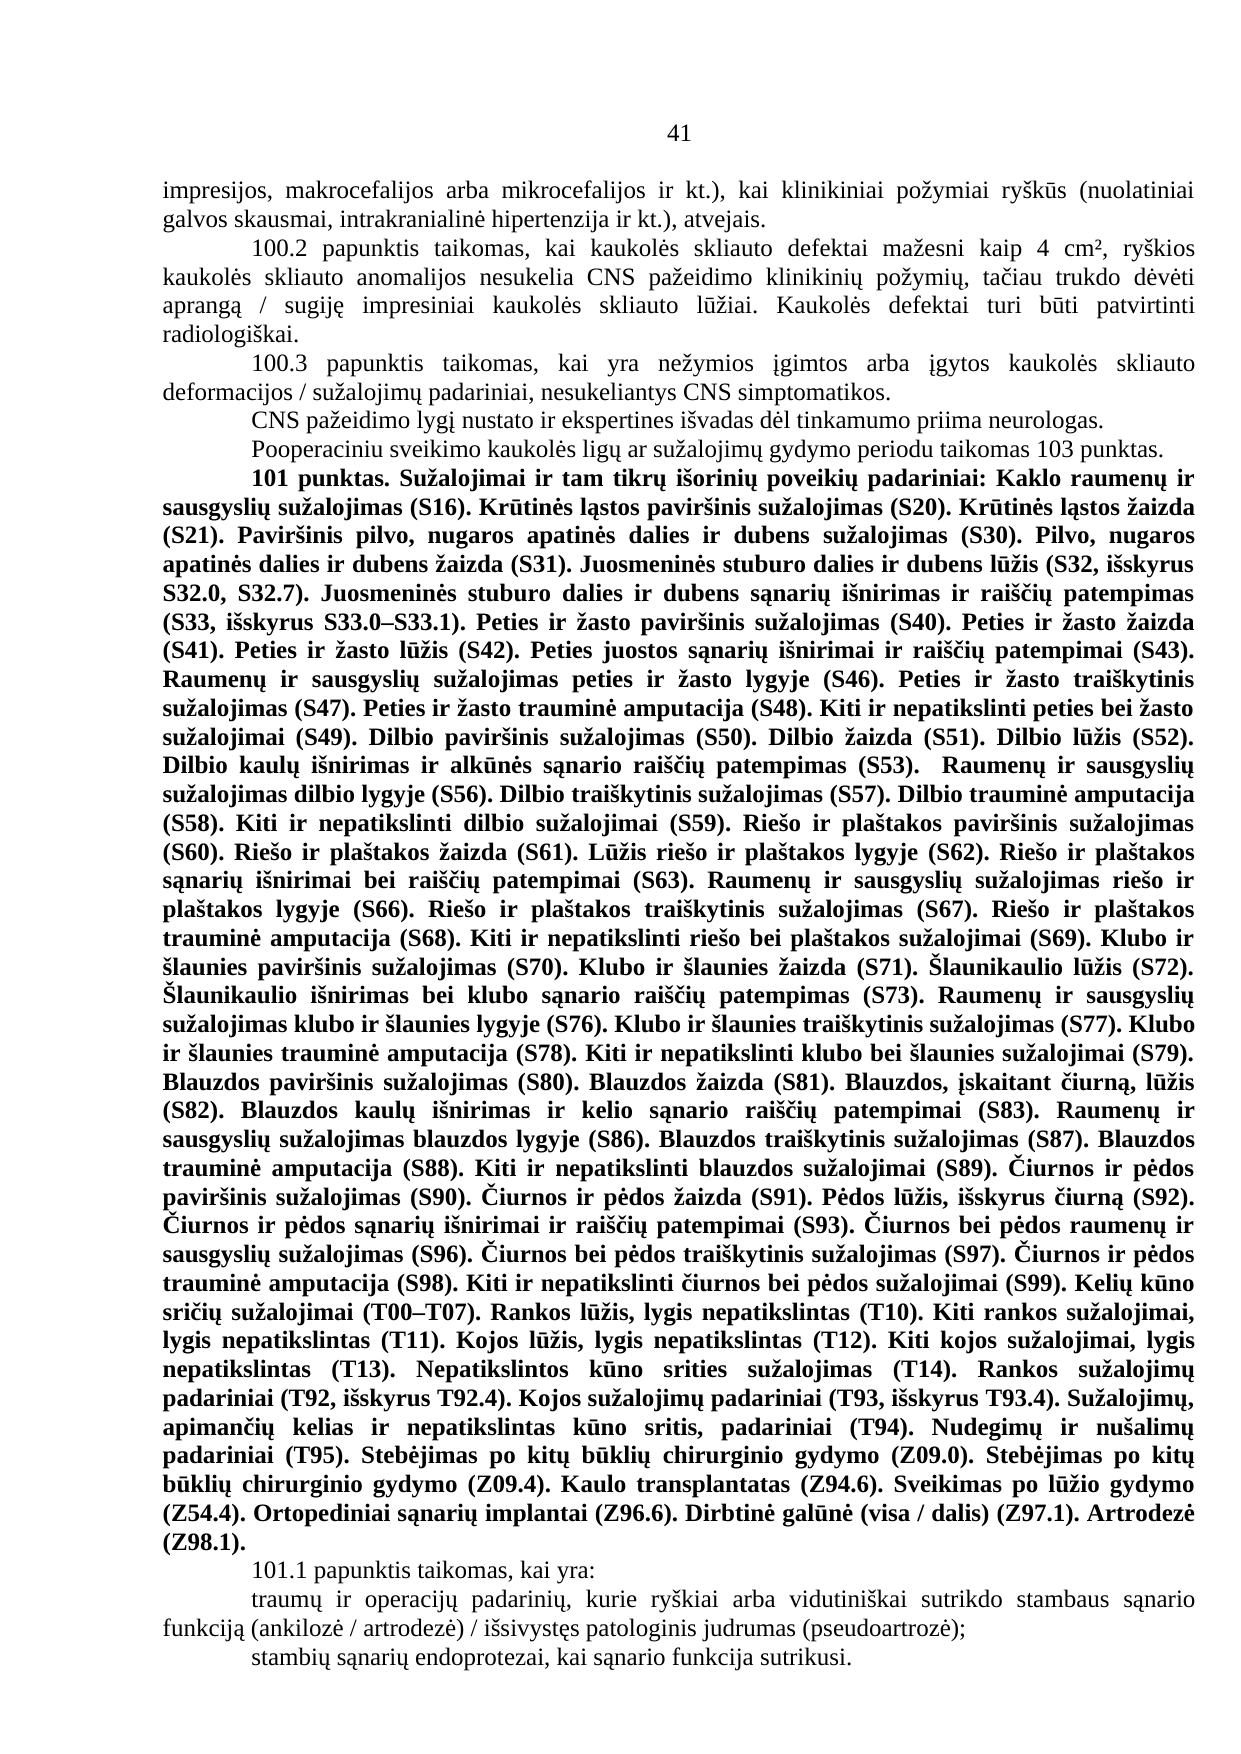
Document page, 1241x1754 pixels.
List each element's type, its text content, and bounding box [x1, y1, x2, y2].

text 101 punktas. Sužalojimai ir tam tikrų išorinių poveikių padariniai: Kaklo raumenų ir sausgyslių sužalojimas (S16). Krūtinės ląstos paviršinis sužalojimas (S20). Krūtinės ląstos žaizda (S21). Paviršinis pilvo, nugaros apatinės dalies ir dubens sužalojimas (S30). Pilvo, nugaros apatinės dalies ir dubens žaizda (S31). Juosmeninės stuburo dalies ir dubens lūžis (S32, išskyrus S32.0, S32.7). Juosmeninės stuburo dalies ir dubens sąnarių išnirimas ir raiščių patempimas (S33, išskyrus S33.0–S33.1). Peties ir žasto paviršinis sužalojimas (S40). Peties ir žasto žaizda (S41). Peties ir žasto lūžis (S42). Peties juostos sąnarių išnirimai ir raiščių patempimai (S43). Raumenų ir sausgyslių sužalojimas peties ir žasto lygyje (S46). Peties ir žasto traiškytinis sužalojimas (S47). Peties ir žasto trauminė amputacija (S48). Kiti ir nepatikslinti peties bei žasto sužalojimai (S49). Dilbio paviršinis sužalojimas (S50). Dilbio žaizda (S51). Dilbio lūžis (S52). Dilbio kaulų išnirimas ir alkūnės sąnario raiščių patempimas (S53). Raumenų ir sausgyslių sužalojimas dilbio lygyje (S56). Dilbio traiškytinis sužalojimas (S57). Dilbio trauminė amputacija (S58). Kiti ir nepatikslinti dilbio sužalojimai (S59). Riešo ir plaštakos paviršinis sužalojimas (S60). Riešo ir plaštakos žaizda (S61). Lūžis riešo ir plaštakos lygyje (S62). Riešo ir plaštakos sąnarių išnirimai bei raiščių patempimai (S63). Raumenų ir sausgyslių sužalojimas riešo ir plaštakos lygyje (S66). Riešo ir plaštakos traiškytinis sužalojimas (S67). Riešo ir plaštakos trauminė amputacija (S68). Kiti ir nepatikslinti riešo bei plaštakos sužalojimai (S69). Klubo ir šlaunies paviršinis sužalojimas (S70). Klubo ir šlaunies žaizda (S71). Šlaunikaulio lūžis (S72). Šlaunikaulio išnirimas bei klubo sąnario raiščių patempimas (S73). Raumenų ir sausgyslių sužalojimas klubo ir šlaunies lygyje (S76). Klubo ir šlaunies traiškytinis sužalojimas (S77). Klubo ir šlaunies trauminė amputacija (S78). Kiti ir nepatikslinti klubo bei šlaunies sužalojimai (S79). Blauzdos paviršinis sužalojimas (S80). Blauzdos žaizda (S81). Blauzdos, įskaitant čiurną, lūžis (S82). Blauzdos kaulų išnirimas ir kelio sąnario raiščių patempimai (S83). Raumenų ir sausgyslių sužalojimas blauzdos lygyje (S86). Blauzdos traiškytinis sužalojimas (S87). Blauzdos trauminė amputacija (S88). Kiti ir nepatikslinti blauzdos sužalojimai (S89). Čiurnos ir pėdos paviršinis sužalojimas (S90). Čiurnos ir pėdos žaizda (S91). Pėdos lūžis, išskyrus čiurną (S92). Čiurnos ir pėdos sąnarių išnirimai ir raiščių patempimai (S93). Čiurnos bei pėdos raumenų ir sausgyslių sužalojimas (S96). Čiurnos bei pėdos traiškytinis sužalojimas (S97). Čiurnos ir pėdos trauminė amputacija (S98). Kiti ir nepatikslinti čiurnos bei pėdos sužalojimai (S99). Kelių kūno sričių sužalojimai (T00–T07). Rankos lūžis, lygis nepatikslintas (T10). Kiti rankos sužalojimai, lygis nepatikslintas (T11). Kojos lūžis, lygis nepatikslintas (T12). Kiti kojos sužalojimai, lygis nepatikslintas (T13). Nepatikslintos kūno srities sužalojimas (T14). Rankos sužalojimų padariniai (T92, išskyrus T92.4). Kojos sužalojimų padariniai (T93, išskyrus T93.4). Sužalojimų, apimančių kelias ir nepatikslintas kūno sritis, padariniai (T94). Nudegimų ir nušalimų padariniai (T95). Stebėjimas po kitų būklių chirurginio gydymo (Z09.0). Stebėjimas po kitų būklių chirurginio gydymo (Z09.4). Kaulo transplantatas (Z94.6). Sveikimas po lūžio gydymo (Z54.4). Ortopediniai sąnarių implantai (Z96.6). Dirbtinė galūnė (visa / dalis) (Z97.1). Artrodezė (Z98.1). [162, 463, 1196, 1556]
text 100.2 papunktis taikomas, kai kaukolės skliauto defektai mažesni kaip 4 cm², ryškios kaukolės skliauto anomalijos nesukelia CNS pažeidimo klinikinių požymių, tačiau trukdo dėvėti aprangą / sugiję impresiniai kaukolės skliauto lūžiai. Kaukolės defektai turi būti patvirtinti radiologiškai. [162, 233, 1196, 348]
text stambių sąnarių endoprotezai, kai sąnario funkcija sutrikusi. [162, 1642, 1196, 1671]
text CNS pažeidimo lygį nustato ir ekspertines išvadas dėl tinkamumo priima neurologas. [162, 406, 1196, 434]
text 101.1 papunktis taikomas, kai yra: [162, 1556, 1196, 1584]
text Pooperaciniu sveikimo kaukolės ligų ar sužalojimų gydymo periodu taikomas 103 punktas. [162, 434, 1196, 463]
text impresijos, makrocefalijos arba mikrocefalijos ir kt.), kai klinikiniai požymiai ryškūs (nuolatiniai galvos skausmai, intrakranialinė hipertenzija ir kt.), atvejais. [162, 176, 1196, 233]
text 100.3 papunktis taikomas, kai yra nežymios įgimtos arba įgytos kaukolės skliauto deformacijos / sužalojimų padariniai, nesukeliantys CNS simptomatikos. [162, 348, 1196, 406]
text traumų ir operacijų padarinių, kurie ryškiai arba vidutiniškai sutrikdo stambaus sąnario funkciją (ankilozė / artrodezė) / išsivystęs patologinis judrumas (pseudoartrozė); [162, 1584, 1196, 1642]
